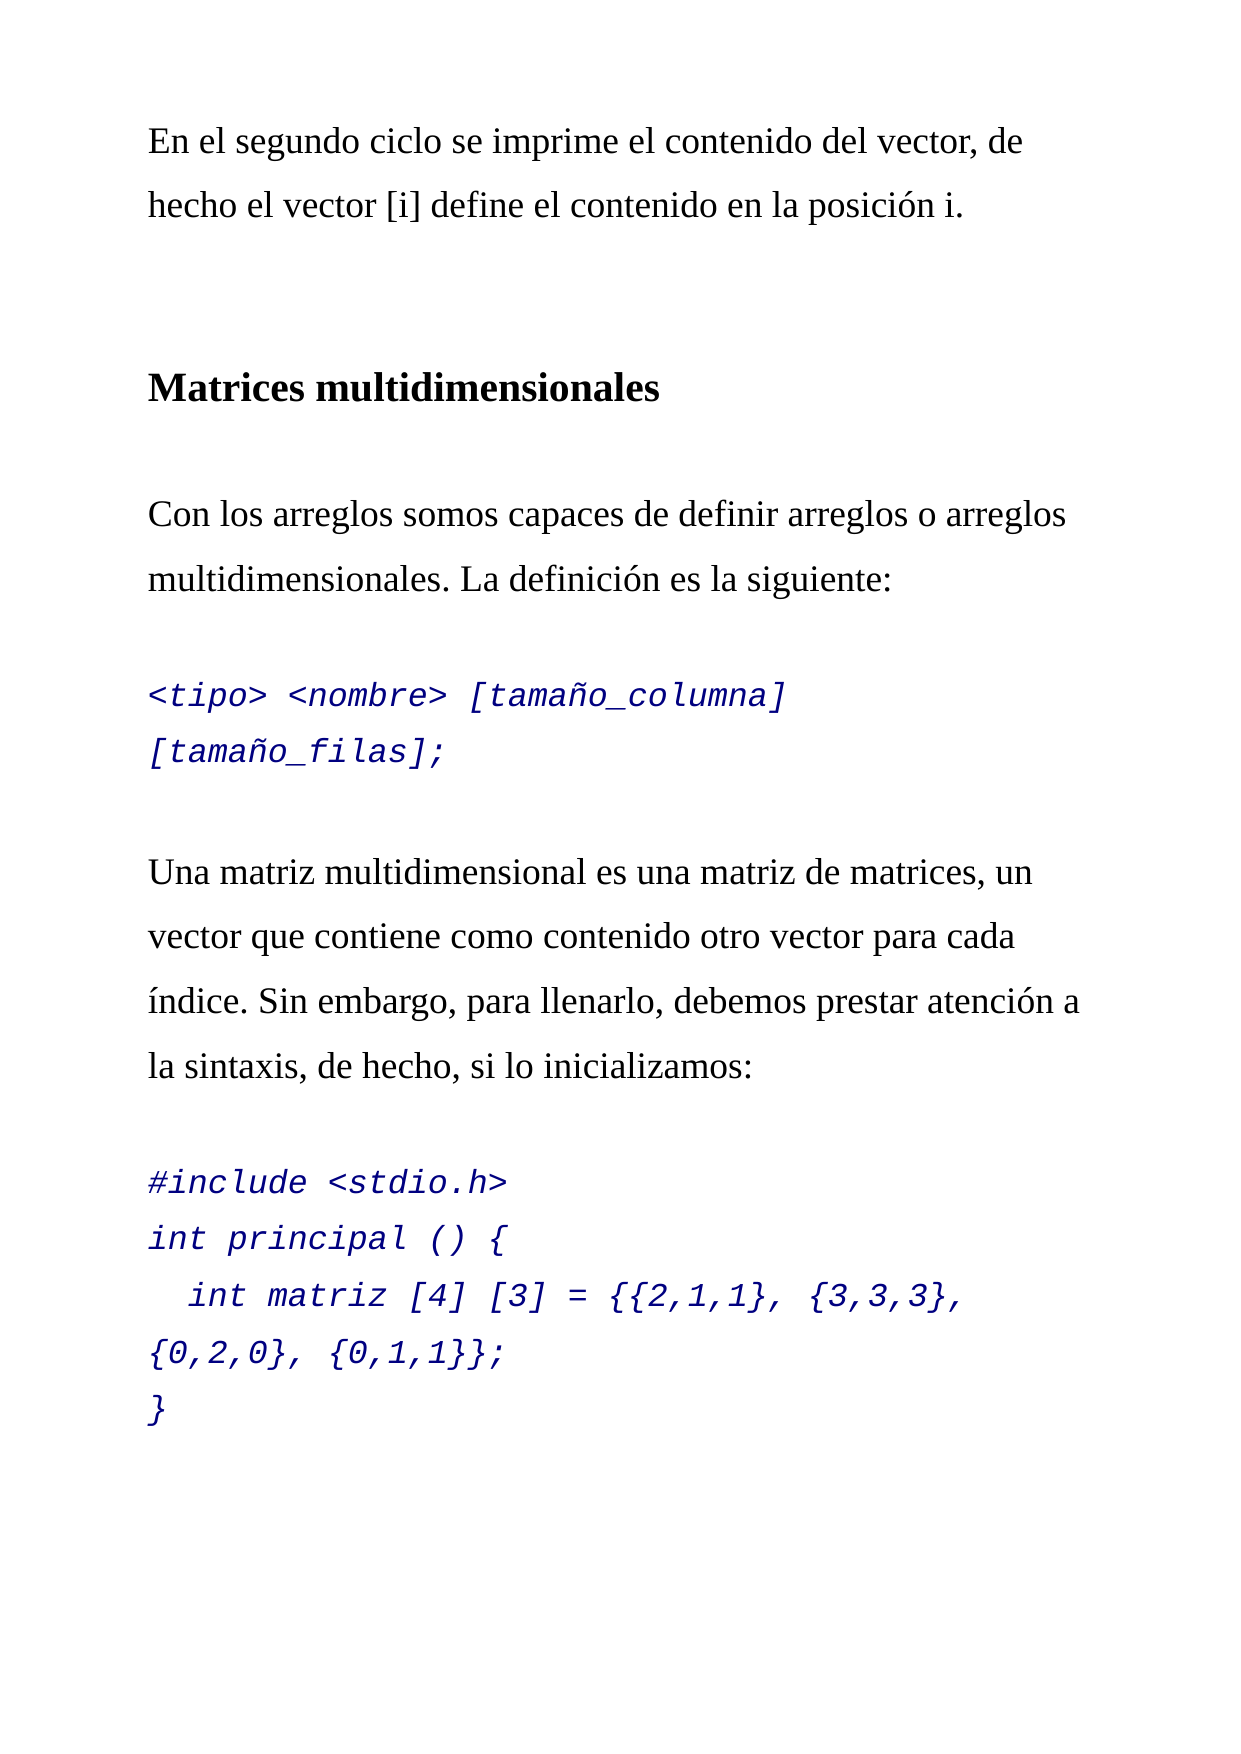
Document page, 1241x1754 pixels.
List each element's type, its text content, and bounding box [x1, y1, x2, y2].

text int principal () { [148, 1222, 1093, 1260]
text Una matriz multidimensional es una matriz de matrices, un vector que contiene como contenido otro vector para cada índice. Sin embargo, para llenarlo, debemos prestar atención a la sintaxis, de hecho, si lo inicializamos: [148, 849, 1093, 1086]
text <tipo> <nombre> [tamaño_columna] [tamaño_filas]; [148, 678, 1093, 773]
text } [148, 1392, 1093, 1430]
text #include <stdio.h> [148, 1165, 1093, 1203]
text En el segundo ciclo se imprime el contenido del vector, de hecho el vector [i] define el contenido en la posición i. [148, 118, 1093, 226]
text int matriz [4] [3] = {{2,1,1}, {3,3,3}, {0,2,0}, {0,1,1}}; [148, 1279, 1093, 1373]
text Con los arreglos somos capaces de definir arreglos o arreglos multidimensionales. La definición es la siguiente: [148, 492, 1093, 600]
text Matrices multidimensionales [148, 362, 1093, 410]
